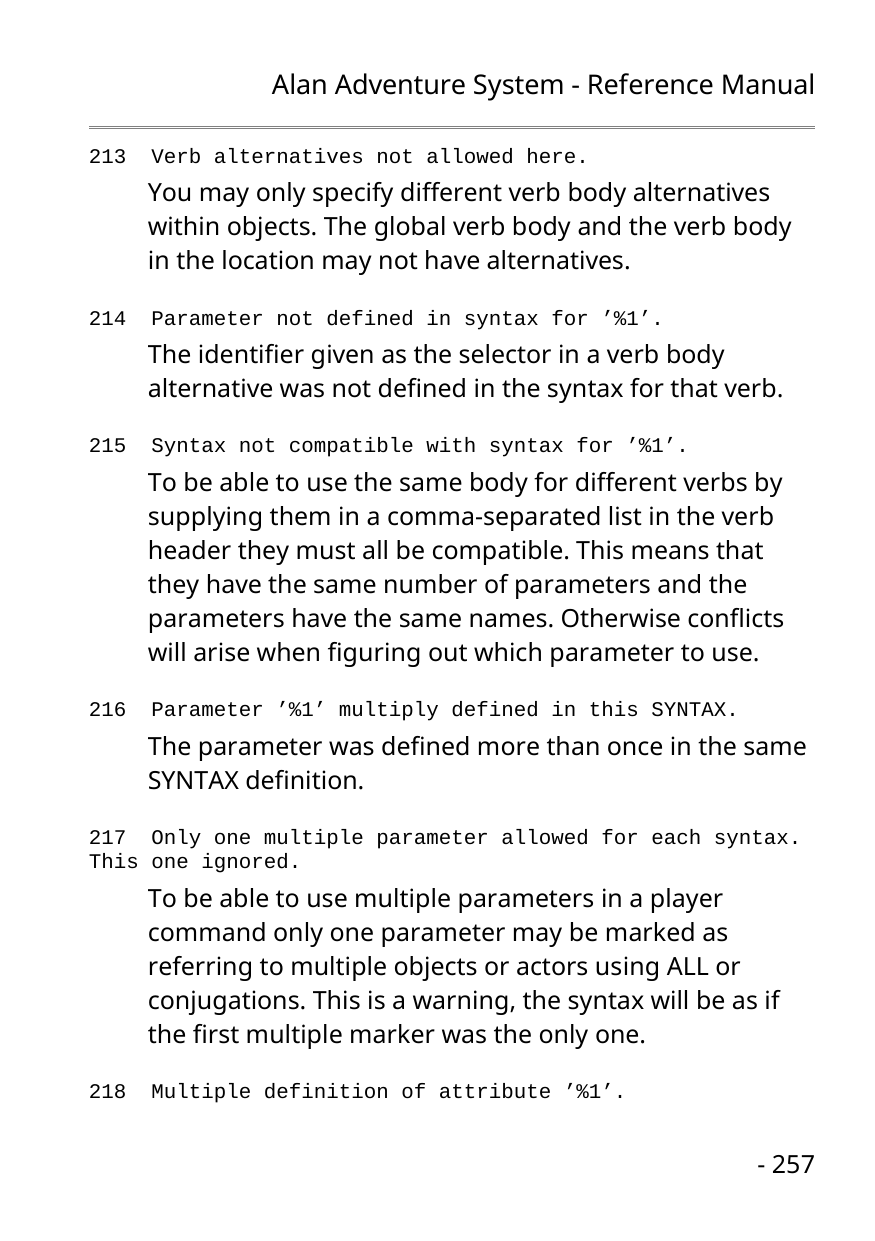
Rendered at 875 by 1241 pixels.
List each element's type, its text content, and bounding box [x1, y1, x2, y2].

text The identifier given as the selector in a verb body alternative was not defined in the syntax for that verb. [148, 337, 815, 405]
text You may only specify different verb body alternatives within objects. The global verb body and the verb body in the location may not have alternatives. [148, 175, 815, 277]
text 214 Parameter not defined in syntax for ’%1’. [88, 307, 815, 331]
text To be able to use the same body for different verbs by supplying them in a comma-separated list in the verb header they must all be compat­ible. This means that they have the same number of parameters and the parameters have the same names. Otherwise conflicts will arise when figuring out which parameter to use. [148, 465, 815, 669]
text The parameter was defined more than once in the same SYNTAX def­inition. [148, 729, 815, 797]
text 213 Verb alternatives not allowed here. [88, 146, 815, 169]
text 215 Syntax not compatible with syntax for ’%1’. [88, 435, 815, 459]
text To be able to use multiple parameters in a player command only one parameter may be marked as referring to multiple objects or actors us­ing ALL or conjugations. This is a warning, the syntax will be as if the first multiple marker was the only one. [148, 881, 815, 1051]
text 217 Only one multiple parameter allowed for each syntax. This one ignored. [88, 827, 815, 875]
text 216 Parameter ’%1’ multiply defined in this SYNTAX. [88, 699, 815, 723]
text 218 Multiple definition of attribute ’%1’. [88, 1081, 815, 1105]
